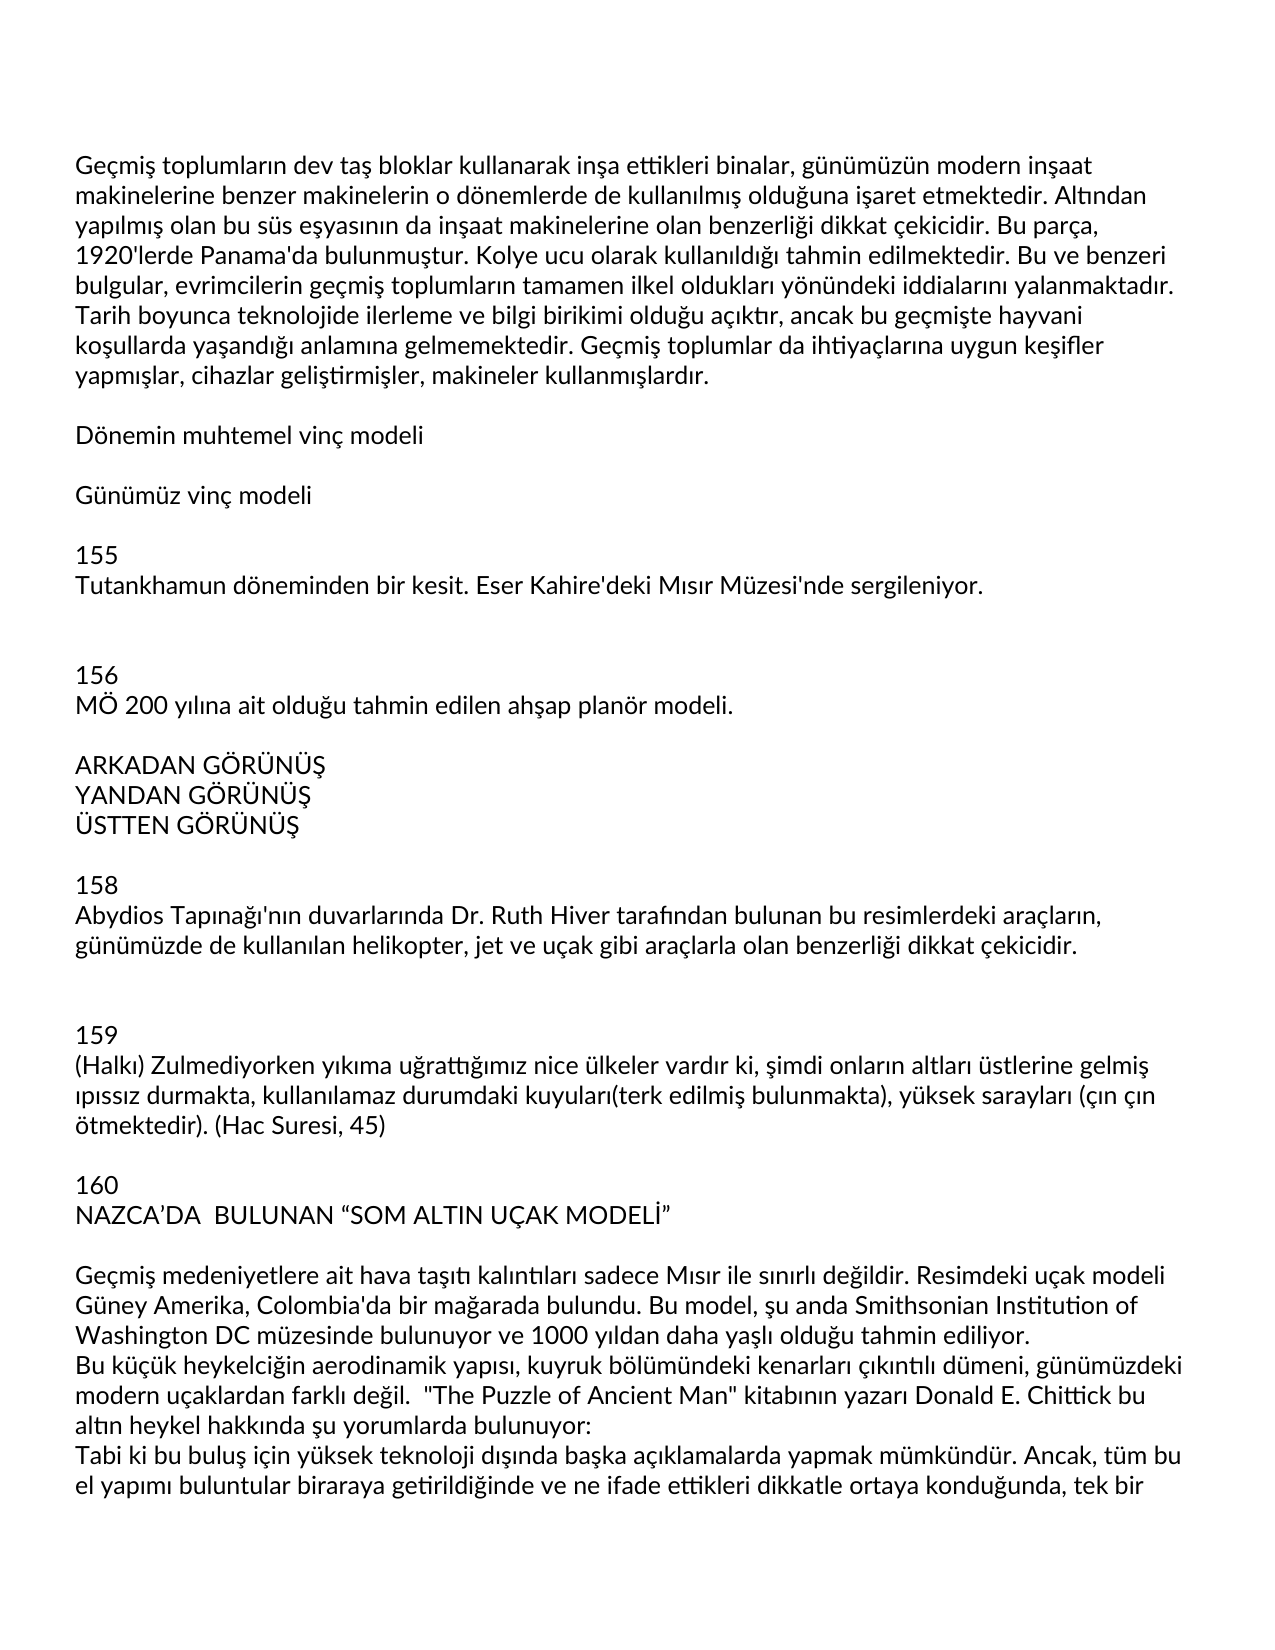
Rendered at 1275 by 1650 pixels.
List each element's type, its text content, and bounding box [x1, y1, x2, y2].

text 155 [75, 540, 1200, 570]
text 159 [75, 1020, 1200, 1050]
text MÖ 200 yılına ait olduğu tahmin edilen ahşap planör modeli. [75, 690, 1200, 720]
text Bu küçük heykelciğin aerodinamik yapısı, kuyruk bölümündeki kenarları çıkıntılı dümeni, günümüzdeki modern uçaklardan farklı değil. "The Puzzle of Ancient Man" kitabının yazarı Donald E. Chittick bu altın heykel hakkında şu yorumlarda bulunuyor: [75, 1350, 1200, 1440]
text Tabi ki bu buluş için yüksek teknoloji dışında başka açıklamalarda yapmak mümkündür. Ancak, tüm bu el yapımı buluntular biraraya getirildiğinde ve ne ifade ettikleri dikkatle ortaya konduğunda, tek bir [75, 1440, 1200, 1500]
text 158 [75, 870, 1200, 900]
text 156 [75, 660, 1200, 690]
text 160 [75, 1170, 1200, 1200]
text (Halkı) Zulmediyorken yıkıma uğrattığımız nice ülkeler vardır ki, şimdi onların altları üstlerine gelmiş ıpıssız durmakta, kullanılamaz durumdaki kuyuları(terk edilmiş bulunmakta), yüksek sarayları (çın çın ötmektedir). (Hac Suresi, 45) [75, 1050, 1200, 1140]
text YANDAN GÖRÜNÜŞ [75, 780, 1200, 810]
text ARKADAN GÖRÜNÜŞ [75, 750, 1200, 780]
text Dönemin muhtemel vinç modeli [75, 420, 1200, 450]
text Günümüz vinç modeli [75, 480, 1200, 510]
text Geçmiş medeniyetlere ait hava taşıtı kalıntıları sadece Mısır ile sınırlı değildir. Resimdeki uçak modeli Güney Amerika, Colombia'da bir mağarada bulundu. Bu model, şu anda Smithsonian Institution of Washington DC müzesinde bulunuyor ve 1000 yıldan daha yaşlı olduğu tahmin ediliyor. [75, 1260, 1200, 1350]
text ÜSTTEN GÖRÜNÜŞ [75, 810, 1200, 840]
text Tutankhamun döneminden bir kesit. Eser Kahire'deki Mısır Müzesi'nde sergileniyor. [75, 570, 1200, 600]
text Geçmiş toplumların dev taş bloklar kullanarak inşa ettikleri binalar, günümüzün modern inşaat makinelerine benzer makinelerin o dönemlerde de kullanılmış olduğuna işaret etmektedir. Altından yapılmış olan bu süs eşyasının da inşaat makinelerine olan benzerliği dikkat çekicidir. Bu parça, 1920'lerde Panama'da bulunmuştur. Kolye ucu olarak kullanıldığı tahmin edilmektedir. Bu ve benzeri bulgular, evrimcilerin geçmiş toplumların tamamen ilkel oldukları yönündeki iddialarını yalanmaktadır. Tarih boyunca teknolojide ilerleme ve bilgi birikimi olduğu açıktır, ancak bu geçmişte hayvani koşullarda yaşandığı anlamına gelmemektedir. Geçmiş toplumlar da ihtiyaçlarına uygun keşifler yapmışlar, cihazlar geliştirmişler, makineler kullanmışlardır. [75, 150, 1200, 390]
text NAZCA’DA BULUNAN “SOM ALTIN UÇAK MODELİ” [75, 1200, 1200, 1230]
text Abydios Tapınağı'nın duvarlarında Dr. Ruth Hiver tarafından bulunan bu resimlerdeki araçların, günümüzde de kullanılan helikopter, jet ve uçak gibi araçlarla olan benzerliği dikkat çekicidir. [75, 900, 1200, 960]
